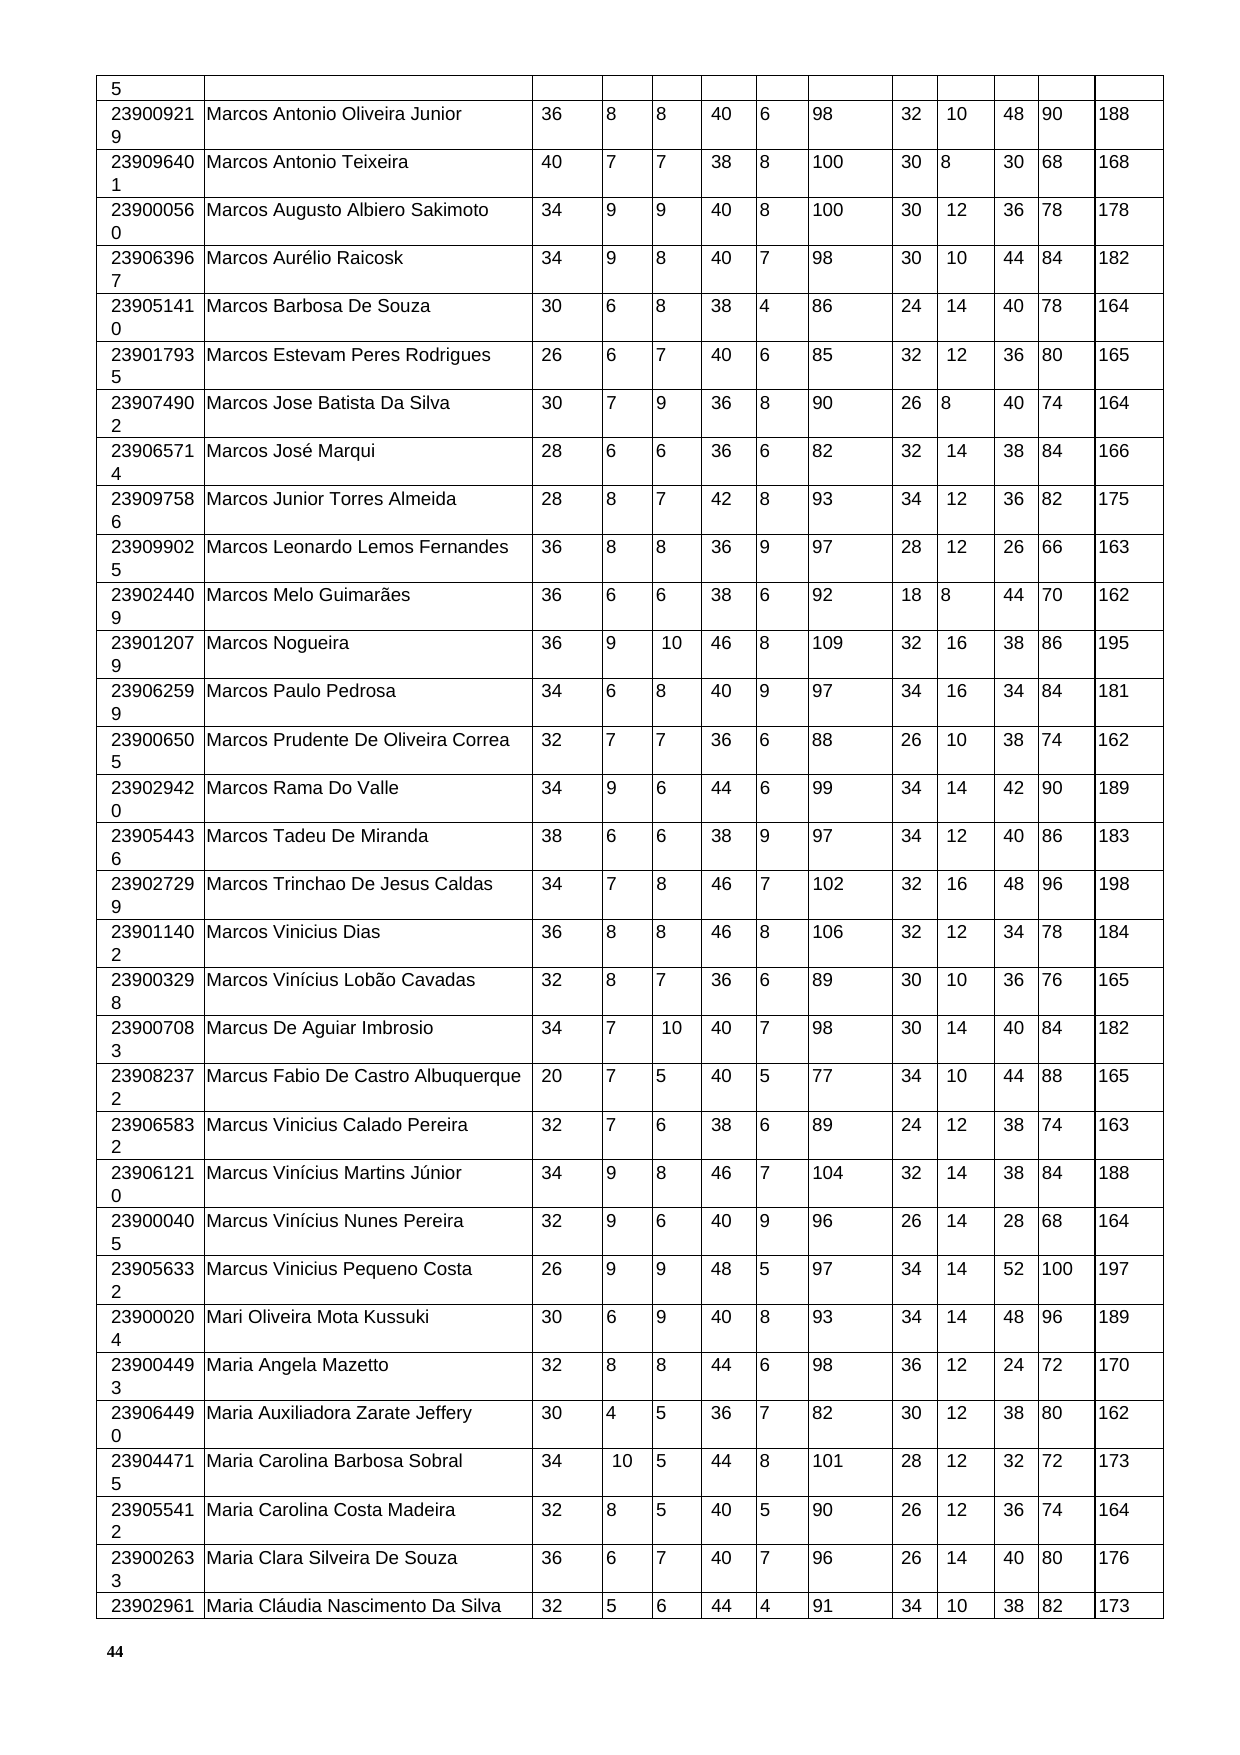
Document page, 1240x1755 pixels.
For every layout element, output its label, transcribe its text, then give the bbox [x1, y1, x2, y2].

table_cell 9 [603, 775, 652, 822]
table_cell 40 [995, 823, 1038, 870]
table_cell 6 [757, 1112, 808, 1159]
table_cell 178 [1096, 198, 1163, 245]
table_cell 40 [702, 1016, 756, 1063]
table_cell 34 [533, 1016, 602, 1063]
table_cell 30 [893, 968, 937, 1015]
table_cell 40 [702, 101, 756, 148]
table_cell 68 [1039, 150, 1094, 197]
table_cell 84 [1039, 679, 1094, 726]
table_cell 6 [603, 1545, 652, 1592]
table_cell 36 [533, 920, 602, 967]
table_cell 7 [603, 150, 652, 197]
table_cell 170 [1096, 1353, 1163, 1400]
table_cell 100 [809, 150, 892, 197]
table_cell 5 [653, 1497, 701, 1544]
table_cell 8 [757, 198, 808, 245]
table_cell 36 [995, 342, 1038, 389]
table_cell 80 [1039, 1545, 1094, 1592]
table_cell 90 [1039, 101, 1094, 148]
table_cell 32 [893, 101, 937, 148]
table_cell 40 [995, 1545, 1038, 1592]
table_cell 36 [893, 1353, 937, 1400]
table_cell 90 [1039, 775, 1094, 822]
table_cell Marcos Estevam Peres Rodrigues [205, 342, 532, 389]
table_cell Marcos Junior Torres Almeida [205, 486, 532, 533]
table_cell 7 [653, 342, 701, 389]
table_cell 26 [893, 390, 937, 437]
table_cell 239006505 [97, 727, 204, 774]
table_cell Marcos Rama Do Valle [205, 775, 532, 822]
table_cell 89 [809, 1112, 892, 1159]
table_cell 165 [1096, 968, 1163, 1015]
table_cell 164 [1096, 1208, 1163, 1255]
table_cell Marcos Melo Guimarães [205, 583, 532, 630]
table_cell 34 [893, 823, 937, 870]
table_cell 26 [893, 1545, 937, 1592]
table_cell 100 [1039, 1256, 1094, 1303]
table_cell 8 [757, 390, 808, 437]
table_cell [1039, 76, 1094, 100]
table_cell 97 [809, 679, 892, 726]
table_cell 44 [702, 775, 756, 822]
table_cell 9 [603, 198, 652, 245]
table_cell 6 [757, 1353, 808, 1400]
table_cell 34 [893, 1064, 937, 1111]
table_cell 72 [1039, 1449, 1094, 1496]
table_cell 40 [995, 294, 1038, 341]
table_cell 8 [603, 101, 652, 148]
table_cell 38 [533, 823, 602, 870]
table_cell 7 [757, 246, 808, 293]
table_cell 102 [809, 871, 892, 918]
table_cell 198 [1096, 871, 1163, 918]
table_cell 38 [995, 1401, 1038, 1448]
table_cell 12 [938, 535, 994, 582]
table_cell 40 [702, 1545, 756, 1592]
table_cell 5 [757, 1256, 808, 1303]
table_cell 239096401 [97, 150, 204, 197]
table_cell 52 [995, 1256, 1038, 1303]
table_cell Mari Oliveira Mota Kussuki [205, 1305, 532, 1352]
table_cell 10 [938, 968, 994, 1015]
table_cell Marcus Vinícius Nunes Pereira [205, 1208, 532, 1255]
table_cell 173 [1096, 1593, 1163, 1617]
table_cell 86 [1039, 631, 1094, 678]
table_cell 8 [938, 390, 994, 437]
table_cell 164 [1096, 390, 1163, 437]
table_cell 239002633 [97, 1545, 204, 1592]
table_cell 239000560 [97, 198, 204, 245]
table_cell 80 [1039, 342, 1094, 389]
table_cell 12 [938, 920, 994, 967]
table_cell 30 [533, 390, 602, 437]
table_cell [702, 76, 756, 100]
table_cell 8 [757, 150, 808, 197]
table_cell 70 [1039, 583, 1094, 630]
table_cell 34 [893, 1305, 937, 1352]
table_cell 36 [533, 583, 602, 630]
table_cell 239056332 [97, 1256, 204, 1303]
table_cell 100 [809, 198, 892, 245]
table_cell 78 [1039, 198, 1094, 245]
table_cell 12 [938, 1353, 994, 1400]
table_cell 40 [702, 679, 756, 726]
table_cell 38 [702, 583, 756, 630]
table_cell 28 [533, 438, 602, 485]
table_cell 8 [653, 1353, 701, 1400]
table_cell 23902961 [97, 1593, 204, 1617]
table_cell 38 [702, 294, 756, 341]
table_cell 6 [757, 438, 808, 485]
table_cell 7 [757, 1160, 808, 1207]
table_cell 8 [653, 871, 701, 918]
table_cell 10 [938, 1593, 994, 1617]
table_cell [1096, 76, 1163, 100]
table_cell 86 [809, 294, 892, 341]
table_cell 162 [1096, 1401, 1163, 1448]
table_cell Maria Carolina Costa Madeira [205, 1497, 532, 1544]
table_cell 9 [653, 198, 701, 245]
table_cell 7 [653, 1545, 701, 1592]
table_cell 38 [995, 438, 1038, 485]
table_cell 14 [938, 1305, 994, 1352]
table_cell 7 [653, 486, 701, 533]
table_cell 38 [702, 1112, 756, 1159]
table_cell 36 [702, 535, 756, 582]
table_cell 34 [893, 679, 937, 726]
table_cell 30 [533, 1305, 602, 1352]
table_cell 8 [653, 246, 701, 293]
table_cell Marcos Jose Batista Da Silva [205, 390, 532, 437]
table_cell Marcos Antonio Teixeira [205, 150, 532, 197]
table_cell 36 [995, 486, 1038, 533]
table_cell 14 [938, 294, 994, 341]
table_cell 20 [533, 1064, 602, 1111]
table_cell 8 [653, 535, 701, 582]
table_cell 173 [1096, 1449, 1163, 1496]
table_cell 34 [533, 198, 602, 245]
table_cell 239051410 [97, 294, 204, 341]
table_cell 5 [603, 1593, 652, 1617]
table_cell Marcos Paulo Pedrosa [205, 679, 532, 726]
table_cell Marcos Vinicius Dias [205, 920, 532, 967]
table_cell 239024409 [97, 583, 204, 630]
table_cell 44 [702, 1449, 756, 1496]
table_cell 7 [603, 1064, 652, 1111]
table_cell 164 [1096, 1497, 1163, 1544]
table_cell 239064490 [97, 1401, 204, 1448]
table_cell 84 [1039, 438, 1094, 485]
table_cell 183 [1096, 823, 1163, 870]
table_cell 38 [702, 150, 756, 197]
table_cell 8 [603, 1353, 652, 1400]
table_cell 239097586 [97, 486, 204, 533]
table_cell 14 [938, 775, 994, 822]
table_cell 8 [757, 631, 808, 678]
table_cell Marcus Fabio De Castro Albuquerque [205, 1064, 532, 1111]
table_cell Marcos José Marqui [205, 438, 532, 485]
table_cell 12 [938, 198, 994, 245]
table_cell 34 [995, 920, 1038, 967]
table_cell 10 [603, 1449, 652, 1496]
table_cell 96 [1039, 1305, 1094, 1352]
table_cell 14 [938, 1545, 994, 1592]
table_cell 16 [938, 679, 994, 726]
table_cell 5 [757, 1064, 808, 1111]
table_cell 40 [702, 1497, 756, 1544]
table_cell 239082372 [97, 1064, 204, 1111]
table_cell 239011402 [97, 920, 204, 967]
table_cell 32 [893, 342, 937, 389]
table_cell 32 [533, 1353, 602, 1400]
table_cell 14 [938, 1160, 994, 1207]
table_cell 40 [702, 342, 756, 389]
table_cell 26 [893, 727, 937, 774]
table_cell 7 [603, 727, 652, 774]
table_cell 163 [1096, 535, 1163, 582]
table_cell Marcus Vinicius Calado Pereira [205, 1112, 532, 1159]
table_cell 36 [533, 631, 602, 678]
table_cell 78 [1039, 920, 1094, 967]
table_cell 36 [995, 968, 1038, 1015]
table_cell 6 [653, 775, 701, 822]
table_cell 36 [995, 1497, 1038, 1544]
table_cell 34 [893, 486, 937, 533]
table_cell 6 [603, 679, 652, 726]
table_cell 5 [653, 1401, 701, 1448]
table_cell [533, 76, 602, 100]
table_cell 8 [757, 1449, 808, 1496]
table_cell 9 [757, 1208, 808, 1255]
table_cell 239065832 [97, 1112, 204, 1159]
table_cell 38 [995, 631, 1038, 678]
table_cell Marcos Augusto Albiero Sakimoto [205, 198, 532, 245]
table_cell 109 [809, 631, 892, 678]
table_cell 6 [603, 583, 652, 630]
table_cell 88 [809, 727, 892, 774]
table_cell 239029420 [97, 775, 204, 822]
table_cell 36 [702, 390, 756, 437]
table_cell Marcus Vinícius Martins Júnior [205, 1160, 532, 1207]
table_cell 42 [702, 486, 756, 533]
table_cell 48 [702, 1256, 756, 1303]
table_cell 10 [938, 101, 994, 148]
table_cell 80 [1039, 1401, 1094, 1448]
table_cell 188 [1096, 101, 1163, 148]
table_cell 14 [938, 1256, 994, 1303]
table_cell 88 [1039, 1064, 1094, 1111]
table_cell 30 [893, 150, 937, 197]
table_cell 8 [603, 1497, 652, 1544]
table_cell 6 [757, 583, 808, 630]
table_cell 10 [938, 1064, 994, 1111]
table_cell 98 [809, 101, 892, 148]
table_cell 48 [995, 1305, 1038, 1352]
table_cell 24 [893, 294, 937, 341]
table_cell 6 [653, 1112, 701, 1159]
table_cell Maria Clara Silveira De Souza [205, 1545, 532, 1592]
table_cell 32 [533, 1112, 602, 1159]
table_cell 5 [97, 76, 204, 100]
table_cell 6 [757, 342, 808, 389]
table_cell 46 [702, 920, 756, 967]
table_cell 74 [1039, 1497, 1094, 1544]
table_cell 26 [533, 342, 602, 389]
table_cell 8 [653, 920, 701, 967]
table_cell 34 [893, 775, 937, 822]
table_cell 14 [938, 1208, 994, 1255]
table_cell 8 [603, 535, 652, 582]
table_cell 74 [1039, 390, 1094, 437]
table_cell 239099025 [97, 535, 204, 582]
table_cell 93 [809, 486, 892, 533]
table_cell 16 [938, 631, 994, 678]
table_cell [938, 76, 994, 100]
table_cell 40 [702, 1305, 756, 1352]
table_cell 195 [1096, 631, 1163, 678]
table_cell 42 [995, 775, 1038, 822]
table_cell 188 [1096, 1160, 1163, 1207]
table_cell 8 [653, 101, 701, 148]
table_cell Marcos Nogueira [205, 631, 532, 678]
table_cell 175 [1096, 486, 1163, 533]
table_cell 91 [809, 1593, 892, 1617]
table_cell 36 [533, 101, 602, 148]
table_cell 36 [702, 727, 756, 774]
table_cell 239044715 [97, 1449, 204, 1496]
table_cell 82 [1039, 486, 1094, 533]
table_cell 46 [702, 631, 756, 678]
table_cell 32 [533, 1593, 602, 1617]
table_cell 10 [653, 631, 701, 678]
table_cell 78 [1039, 294, 1094, 341]
table_cell Maria Cláudia Nascimento Da Silva [205, 1593, 532, 1617]
table_cell 239062599 [97, 679, 204, 726]
table_cell Marcos Aurélio Raicosk [205, 246, 532, 293]
table_cell 99 [809, 775, 892, 822]
table_cell 34 [893, 1256, 937, 1303]
table_cell 34 [533, 871, 602, 918]
table_cell 8 [653, 1160, 701, 1207]
table_cell 72 [1039, 1353, 1094, 1400]
table_cell 9 [653, 1305, 701, 1352]
table_cell 184 [1096, 920, 1163, 967]
table_cell 38 [995, 1593, 1038, 1617]
table_cell 8 [757, 1305, 808, 1352]
table_cell 239027299 [97, 871, 204, 918]
table_cell 10 [938, 727, 994, 774]
table_cell Marcus De Aguiar Imbrosio [205, 1016, 532, 1063]
table_cell 40 [995, 390, 1038, 437]
table_cell 97 [809, 535, 892, 582]
table_cell 5 [653, 1449, 701, 1496]
table_cell 7 [757, 1545, 808, 1592]
table_cell 8 [757, 920, 808, 967]
table_cell 26 [533, 1256, 602, 1303]
table_cell 48 [995, 101, 1038, 148]
table_cell 28 [893, 535, 937, 582]
table_cell 7 [653, 727, 701, 774]
table_cell 46 [702, 1160, 756, 1207]
table_cell 6 [603, 438, 652, 485]
table_cell 6 [757, 775, 808, 822]
table_cell 34 [533, 775, 602, 822]
table_cell 90 [809, 1497, 892, 1544]
table_cell 30 [893, 246, 937, 293]
table_cell 66 [1039, 535, 1094, 582]
table_cell 36 [995, 198, 1038, 245]
table_cell 28 [995, 1208, 1038, 1255]
table_cell 74 [1039, 727, 1094, 774]
table_cell 26 [893, 1497, 937, 1544]
table_cell 239000204 [97, 1305, 204, 1352]
table_cell 32 [893, 1160, 937, 1207]
table_cell 9 [653, 1256, 701, 1303]
table_cell 10 [653, 1016, 701, 1063]
table_cell 8 [757, 486, 808, 533]
table_cell 239055412 [97, 1497, 204, 1544]
table_cell [995, 76, 1038, 100]
table_cell 32 [893, 920, 937, 967]
table_cell 44 [995, 583, 1038, 630]
table_cell [757, 76, 808, 100]
table_cell 8 [603, 920, 652, 967]
table_cell [809, 76, 892, 100]
table_cell 5 [653, 1064, 701, 1111]
table_cell 14 [938, 1016, 994, 1063]
table_cell 68 [1039, 1208, 1094, 1255]
table_cell 84 [1039, 1160, 1094, 1207]
table_cell 6 [603, 294, 652, 341]
table_cell 6 [653, 583, 701, 630]
table_cell 239061210 [97, 1160, 204, 1207]
table_cell 6 [603, 342, 652, 389]
table_cell 6 [653, 1208, 701, 1255]
table_cell 163 [1096, 1112, 1163, 1159]
table_cell 40 [995, 1016, 1038, 1063]
table_cell [893, 76, 937, 100]
table_cell 12 [938, 342, 994, 389]
table_cell 6 [757, 101, 808, 148]
table_cell 12 [938, 1497, 994, 1544]
table_cell 26 [995, 535, 1038, 582]
table_cell 98 [809, 1353, 892, 1400]
table_cell 48 [995, 871, 1038, 918]
table_cell Marcos Prudente De Oliveira Correa [205, 727, 532, 774]
table_cell 7 [653, 150, 701, 197]
table_cell 166 [1096, 438, 1163, 485]
table_cell 9 [757, 535, 808, 582]
table_cell 7 [757, 871, 808, 918]
table_cell 8 [653, 679, 701, 726]
table_cell [653, 76, 701, 100]
table_cell 8 [938, 583, 994, 630]
table_cell 7 [603, 1016, 652, 1063]
table_cell 6 [653, 1593, 701, 1617]
table_cell 32 [533, 968, 602, 1015]
table_cell 28 [893, 1449, 937, 1496]
table_cell 8 [603, 486, 652, 533]
table_cell 82 [809, 1401, 892, 1448]
table_cell 189 [1096, 1305, 1163, 1352]
table_cell 104 [809, 1160, 892, 1207]
table_cell 12 [938, 486, 994, 533]
table_cell 74 [1039, 1112, 1094, 1159]
table_cell 9 [603, 631, 652, 678]
table_cell 9 [603, 1256, 652, 1303]
table_cell 40 [533, 150, 602, 197]
table_cell 6 [653, 438, 701, 485]
table_cell 165 [1096, 342, 1163, 389]
table_cell 32 [533, 727, 602, 774]
table_cell 32 [893, 871, 937, 918]
table_cell 32 [533, 1497, 602, 1544]
table_cell 40 [702, 1064, 756, 1111]
table_cell 8 [603, 968, 652, 1015]
table_cell 38 [995, 1160, 1038, 1207]
table_cell 14 [938, 438, 994, 485]
table_cell 8 [653, 294, 701, 341]
table_cell Marcos Trinchao De Jesus Caldas [205, 871, 532, 918]
table_cell 38 [995, 1112, 1038, 1159]
table_cell 9 [757, 679, 808, 726]
table_cell 106 [809, 920, 892, 967]
table_cell 164 [1096, 294, 1163, 341]
table_cell 182 [1096, 246, 1163, 293]
table_cell 6 [603, 823, 652, 870]
table_cell 24 [893, 1112, 937, 1159]
table_cell [205, 76, 532, 100]
table_cell 239054436 [97, 823, 204, 870]
table_cell 239017935 [97, 342, 204, 389]
table_cell [603, 76, 652, 100]
table_cell 38 [702, 823, 756, 870]
table_cell 44 [995, 1064, 1038, 1111]
table_cell Maria Auxiliadora Zarate Jeffery [205, 1401, 532, 1448]
table_cell 239007083 [97, 1016, 204, 1063]
table_cell 44 [702, 1353, 756, 1400]
table_cell Marcos Barbosa De Souza [205, 294, 532, 341]
table_cell 6 [757, 968, 808, 1015]
table_cell 30 [893, 1016, 937, 1063]
table_cell 12 [938, 823, 994, 870]
table_cell 5 [757, 1497, 808, 1544]
table_cell 6 [757, 727, 808, 774]
table_cell 40 [702, 1208, 756, 1255]
table_cell 36 [533, 1545, 602, 1592]
table_cell 34 [893, 1593, 937, 1617]
table_cell Maria Angela Mazetto [205, 1353, 532, 1400]
table_cell 44 [995, 246, 1038, 293]
table_cell 34 [533, 679, 602, 726]
table_cell 28 [533, 486, 602, 533]
table_cell 30 [533, 294, 602, 341]
table_cell 89 [809, 968, 892, 1015]
table_cell 9 [603, 246, 652, 293]
table_cell 96 [809, 1208, 892, 1255]
table_cell 239063967 [97, 246, 204, 293]
table_cell 9 [603, 1160, 652, 1207]
table_cell 36 [702, 438, 756, 485]
table_cell 6 [653, 823, 701, 870]
table_cell 8 [938, 150, 994, 197]
table_cell 30 [995, 150, 1038, 197]
table_cell 9 [653, 390, 701, 437]
table_cell 7 [603, 871, 652, 918]
table_cell 189 [1096, 775, 1163, 822]
table_cell 4 [757, 1593, 808, 1617]
table_cell 162 [1096, 727, 1163, 774]
table_cell 4 [757, 294, 808, 341]
table_cell 32 [893, 631, 937, 678]
table_cell 44 [702, 1593, 756, 1617]
table_cell 4 [603, 1401, 652, 1448]
table_cell Marcos Vinícius Lobão Cavadas [205, 968, 532, 1015]
table_cell 24 [995, 1353, 1038, 1400]
table_cell 98 [809, 246, 892, 293]
table_cell 239065714 [97, 438, 204, 485]
table_cell 12 [938, 1112, 994, 1159]
table_cell 9 [603, 1208, 652, 1255]
table_cell Marcos Antonio Oliveira Junior [205, 101, 532, 148]
table_cell 239009219 [97, 101, 204, 148]
table_cell 239074902 [97, 390, 204, 437]
table_cell 7 [603, 390, 652, 437]
table_cell 30 [893, 1401, 937, 1448]
table_cell 16 [938, 871, 994, 918]
table_cell 82 [1039, 1593, 1094, 1617]
table_cell 97 [809, 1256, 892, 1303]
table_cell 7 [653, 968, 701, 1015]
table_cell 36 [702, 1401, 756, 1448]
table_cell 18 [893, 583, 937, 630]
table_cell 84 [1039, 1016, 1094, 1063]
table_cell 197 [1096, 1256, 1163, 1303]
table_cell 82 [809, 438, 892, 485]
table_cell 40 [702, 246, 756, 293]
table_cell 7 [603, 1112, 652, 1159]
table_cell 181 [1096, 679, 1163, 726]
table_cell 30 [533, 1401, 602, 1448]
table_cell 12 [938, 1449, 994, 1496]
table_cell 90 [809, 390, 892, 437]
table_cell Marcos Leonardo Lemos Fernandes [205, 535, 532, 582]
table_cell 32 [893, 438, 937, 485]
table_cell 34 [533, 246, 602, 293]
table_cell 34 [533, 1160, 602, 1207]
table_cell 84 [1039, 246, 1094, 293]
table_cell 32 [995, 1449, 1038, 1496]
table_cell 7 [757, 1401, 808, 1448]
table_cell 162 [1096, 583, 1163, 630]
table_cell 86 [1039, 823, 1094, 870]
table_cell Maria Carolina Barbosa Sobral [205, 1449, 532, 1496]
table_cell 36 [702, 968, 756, 1015]
table_cell 34 [995, 679, 1038, 726]
table_cell 92 [809, 583, 892, 630]
table_cell 36 [533, 535, 602, 582]
table_cell 7 [757, 1016, 808, 1063]
table_cell 96 [1039, 871, 1094, 918]
table_cell Marcus Vinicius Pequeno Costa [205, 1256, 532, 1303]
table_cell 101 [809, 1449, 892, 1496]
table_cell 32 [533, 1208, 602, 1255]
table_cell 10 [938, 246, 994, 293]
table_cell 239004493 [97, 1353, 204, 1400]
table_cell 96 [809, 1545, 892, 1592]
table_cell 9 [757, 823, 808, 870]
table_cell 239003298 [97, 968, 204, 1015]
table_cell 77 [809, 1064, 892, 1111]
table_cell 176 [1096, 1545, 1163, 1592]
table_cell 239012079 [97, 631, 204, 678]
table_cell 85 [809, 342, 892, 389]
table_cell 26 [893, 1208, 937, 1255]
table_cell 168 [1096, 150, 1163, 197]
table_cell 239000405 [97, 1208, 204, 1255]
table_cell 76 [1039, 968, 1094, 1015]
table_cell 40 [702, 198, 756, 245]
table_cell 38 [995, 727, 1038, 774]
table_cell 97 [809, 823, 892, 870]
table_cell 46 [702, 871, 756, 918]
table_cell 98 [809, 1016, 892, 1063]
table_cell Marcos Tadeu De Miranda [205, 823, 532, 870]
table_cell 6 [603, 1305, 652, 1352]
table_cell 12 [938, 1401, 994, 1448]
table_cell 165 [1096, 1064, 1163, 1111]
table_cell 30 [893, 198, 937, 245]
table_cell 93 [809, 1305, 892, 1352]
table_cell 182 [1096, 1016, 1163, 1063]
table_cell 34 [533, 1449, 602, 1496]
